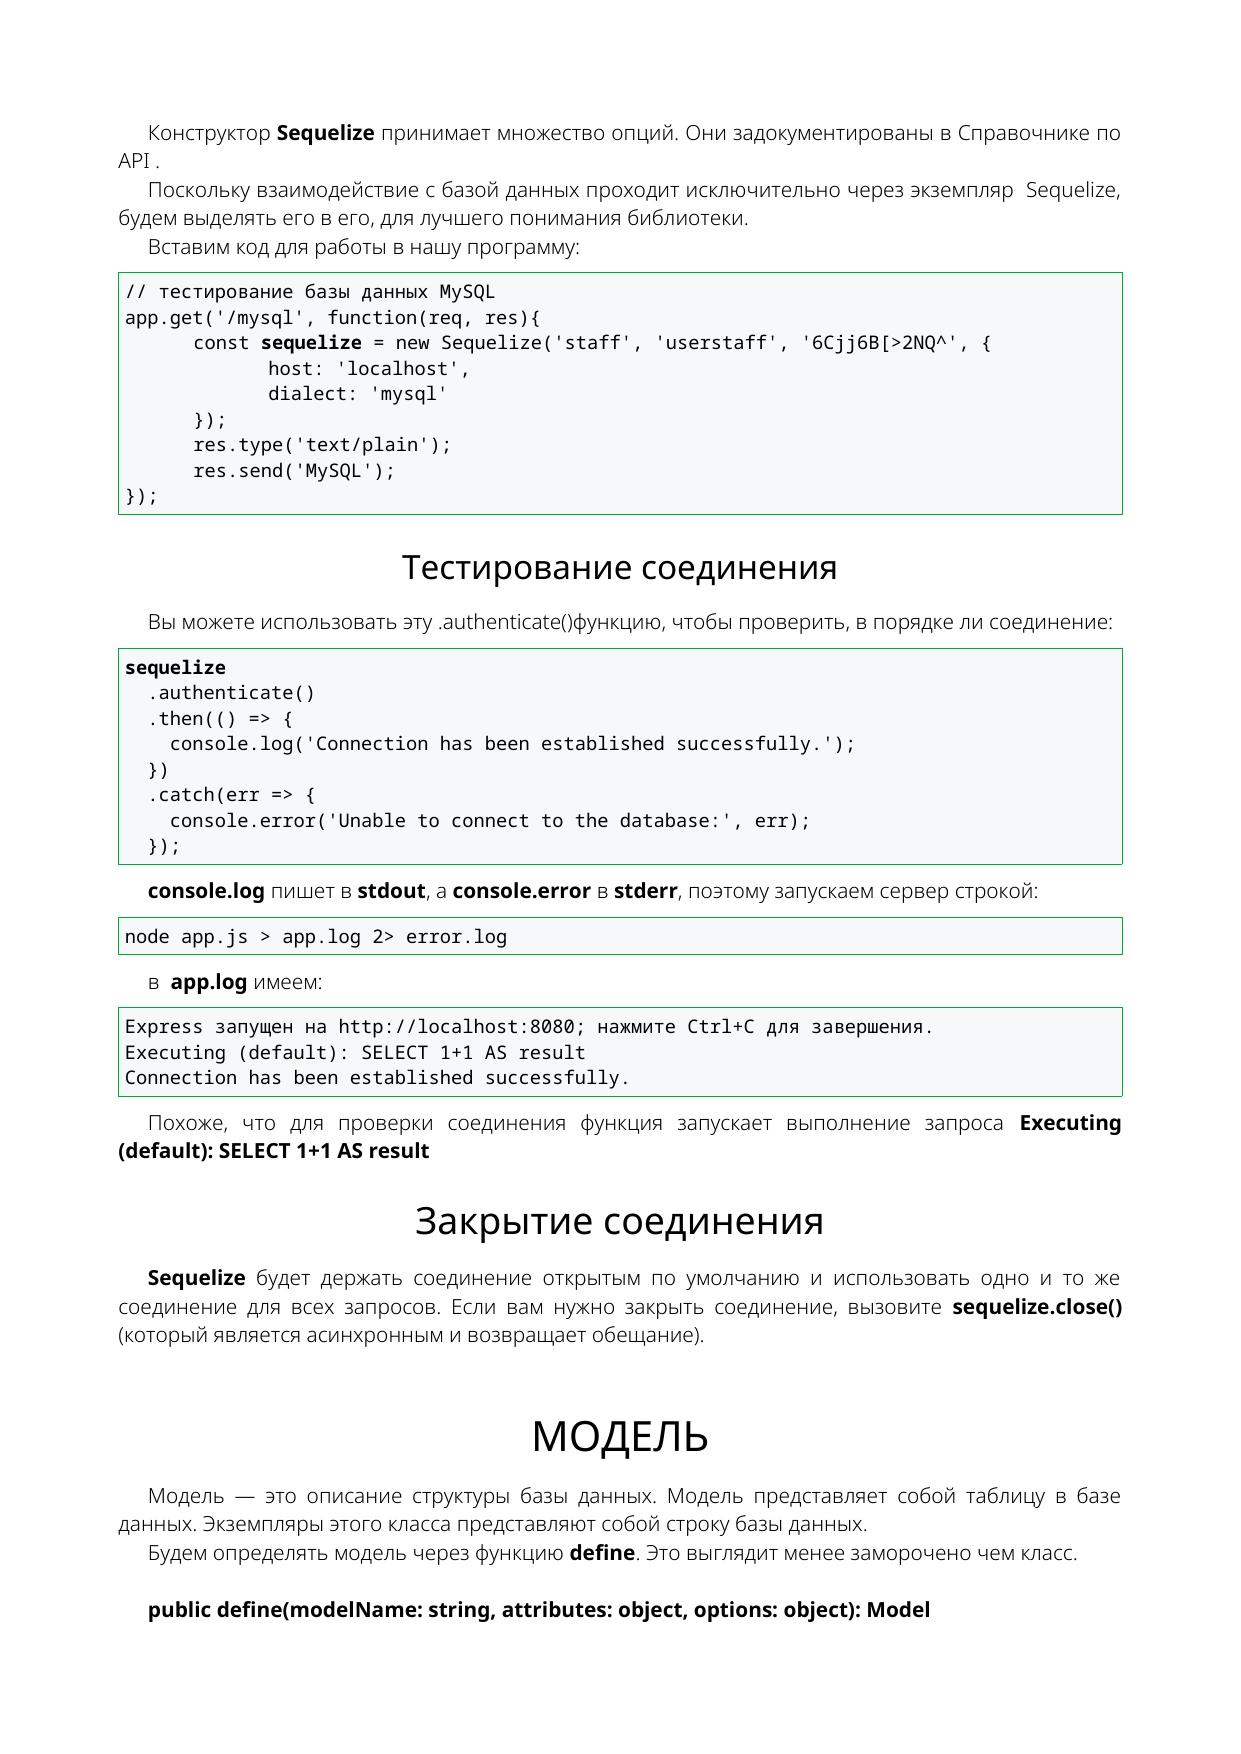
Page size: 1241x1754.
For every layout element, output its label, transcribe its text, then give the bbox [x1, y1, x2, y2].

text Express запущен на http://localhost:8080; нажмите Ctrl+C для завершения. [119, 1008, 1122, 1032]
text sequelize [119, 649, 1122, 673]
text res.send('MySQL'); [119, 451, 1122, 476]
text Вставим код для работы в нашу программу: [118, 232, 1122, 260]
text в app.log имеем: [118, 967, 1122, 995]
subtitle Тестирование соединения [118, 544, 1122, 589]
text console.error('Unable to connect to the database:', err); [119, 801, 1122, 826]
text }); [119, 400, 1122, 425]
text Будем определять модель через функцию define. Это выглядит менее заморочено чем класс. [118, 1538, 1122, 1566]
text .catch(err => { [119, 775, 1122, 801]
text }) [119, 749, 1122, 775]
subtitle Модель [118, 1407, 1122, 1463]
text Sequelize будет держать соединение открытым по умолчанию и использовать одно и то же соединение для всех запросов. Если вам нужно закрыть соединение, вызовите sequelize.close()(который является асинхронным и возвращает обещание). [118, 1263, 1122, 1349]
text Поскольку взаимодействие с базой данных проходит исключительно через экземпляр Sequelize, будем выделять его в его, для лучшего понимания библиотеки. [118, 175, 1122, 232]
subtitle Закрытие соединения [118, 1194, 1122, 1246]
text Executing (default): SELECT 1+1 AS result [119, 1032, 1122, 1058]
text dialect: 'mysql' [119, 374, 1122, 400]
text console.log('Connection has been established successfully.'); [119, 724, 1122, 749]
text const sequelize = new Sequelize('staff', 'userstaff', '6Cjj6B[>2NQ^', { [119, 323, 1122, 349]
text Connection has been established successfully. [119, 1058, 1122, 1096]
text Похоже, что для проверки соединения функция запускает выполнение запроса Executing (default): SELECT 1+1 AS result [118, 1108, 1122, 1165]
text app.get('/mysql', function(req, res){ [119, 298, 1122, 323]
text Вы можете использовать эту .authenticate()функцию, чтобы проверить, в порядке ли соединение: [118, 607, 1122, 636]
text Конструктор Sequelize принимает множество опций. Они задокументированы в Справочнике по API . [118, 118, 1122, 175]
text }); [119, 476, 1122, 514]
text res.type('text/plain'); [119, 425, 1122, 451]
text public define(modelName: string, attributes: object, options: object): Model [118, 1595, 1122, 1623]
text host: 'localhost', [119, 349, 1122, 374]
text Модель — это описание структуры базы данных. Модель представляет собой таблицу в базе данных. Экземпляры этого класса представляют собой строку базы данных. [118, 1481, 1122, 1538]
text .then(() => { [119, 698, 1122, 724]
text // тестирование базы данных MySQL [119, 273, 1122, 298]
text }); [119, 826, 1122, 864]
text console.log пишет в stdout, а console.error в stderr, поэтому запускаем сервер строкой: [118, 876, 1122, 905]
text .authenticate() [119, 673, 1122, 698]
text node app.js > app.log 2> error.log [119, 918, 1122, 954]
